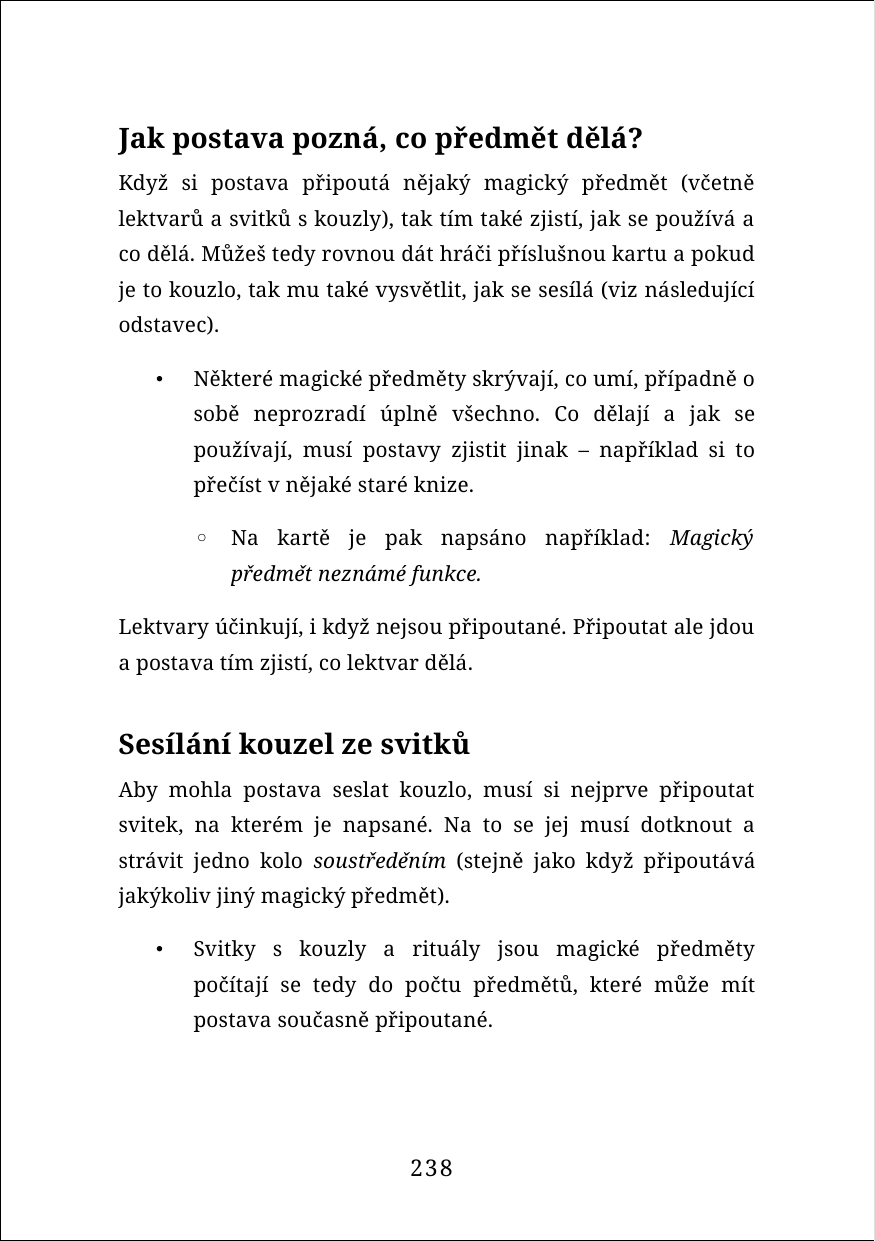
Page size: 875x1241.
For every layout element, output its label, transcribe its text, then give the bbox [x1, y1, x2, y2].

list Svitky s kouzly a rituály jsou magické předměty počítají se tedy do počtu předmětů, které může mít postava současně připoutané. [156, 934, 756, 1034]
subtitle Jak postava pozná, co předmět dělá? [118, 118, 756, 157]
text Když si postava připoutá nějaký magický předmět (včetně lektvarů a svitků s kouzly), tak tím také zjistí, jak se používá a co dělá. Můžeš tedy rovnou dát hráči příslušnou kartu a pokud je to kouzlo, tak mu také vysvětlit, jak se sesílá (viz následující odstavec). [118, 168, 756, 339]
text Lektvary účinkují, i když nejsou připoutané. Připoutat ale jdou a postava tím zjistí, co lektvar dělá. [118, 612, 756, 676]
text Aby mohla postava seslat kouzlo, musí si nejprve připoutat svitek, na kterém je napsané. Na to se jej musí dotknout a strávit jedno kolo soustředěním (stejně jako když připoutává jakýkoliv jiný magický předmět). [118, 775, 756, 910]
list Na kartě je pak napsáno například: Magický předmět neznámé funkce. [193, 523, 756, 587]
subtitle Sesílání kouzel ze svitků [118, 724, 756, 763]
list Některé magické předměty skrývají, co umí, případně o sobě neprozradí úplně všechno. Co dělají a jak se používají, musí postavy zjistit jinak – například si to přečíst v nějaké staré knize. [156, 364, 756, 499]
